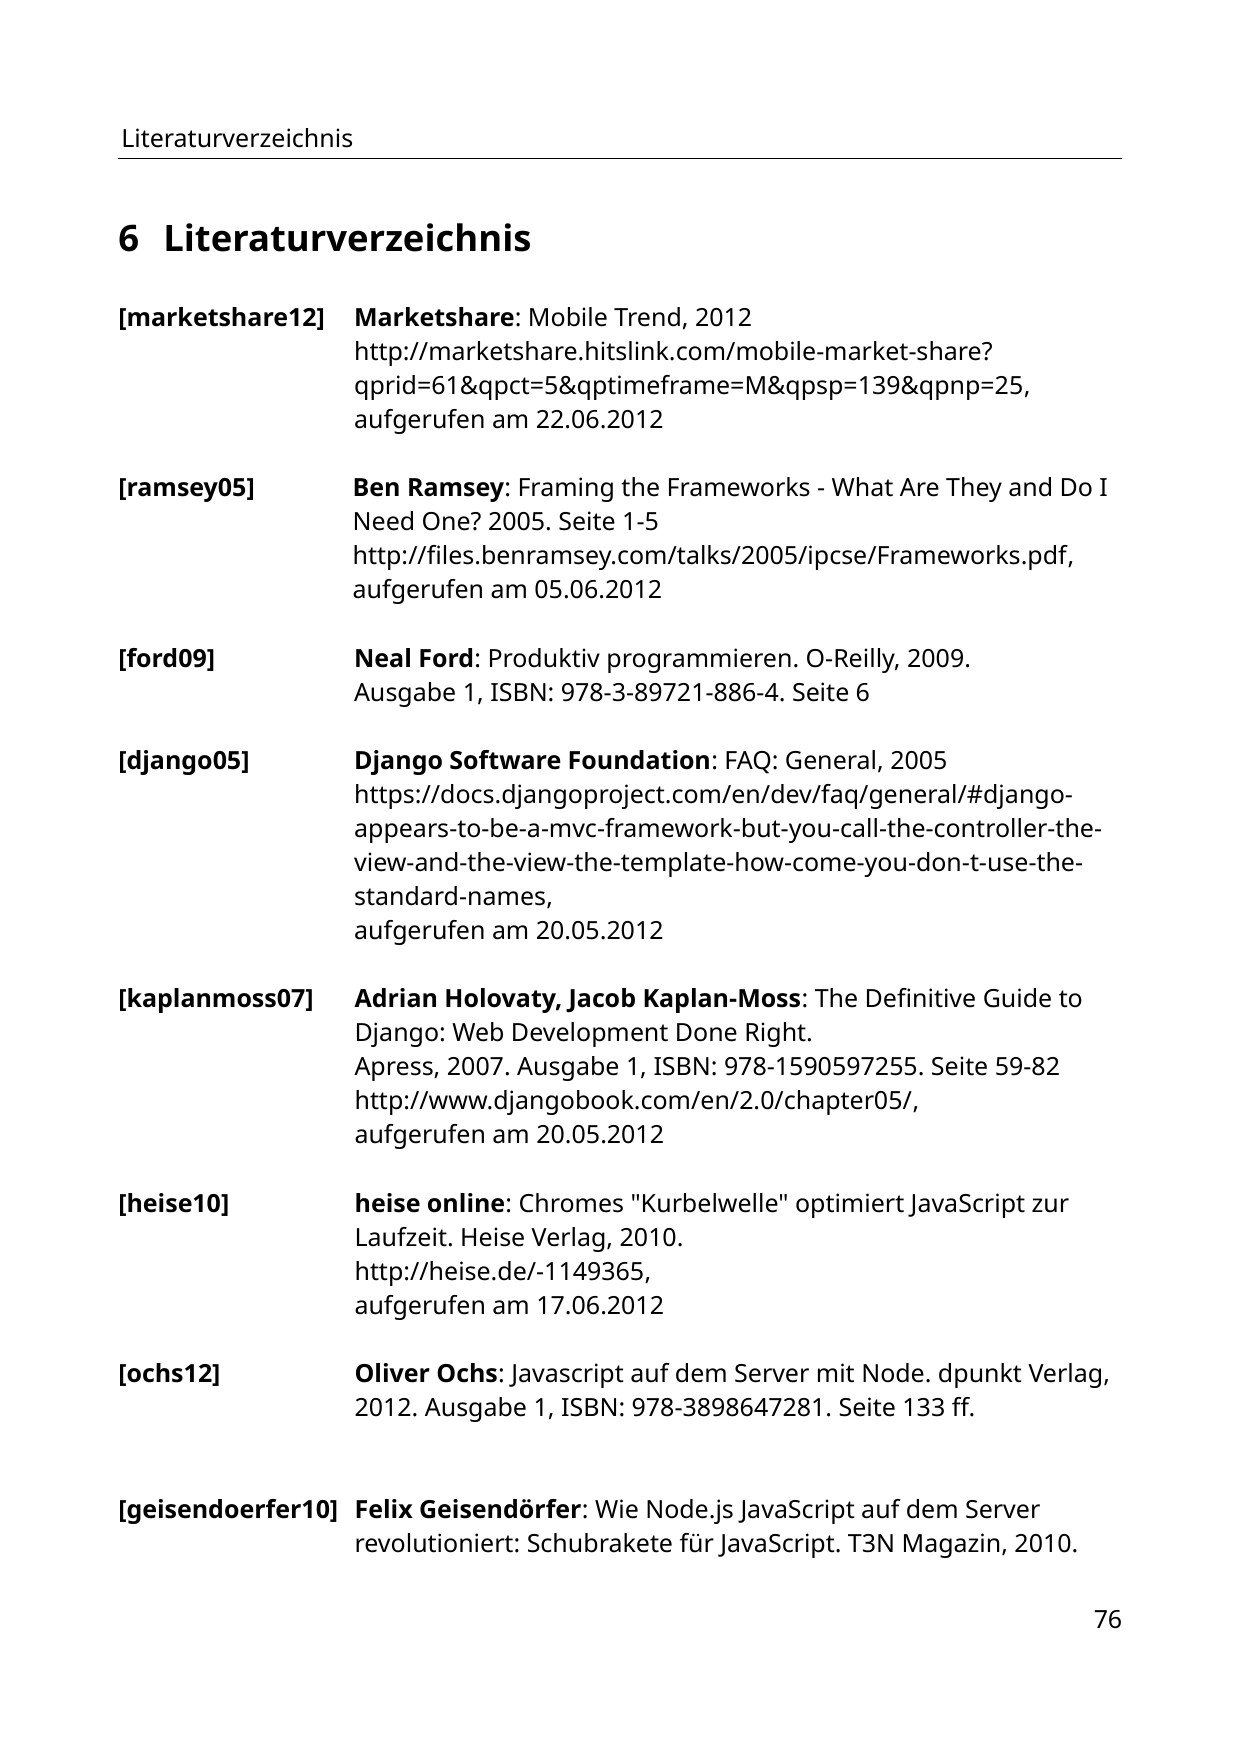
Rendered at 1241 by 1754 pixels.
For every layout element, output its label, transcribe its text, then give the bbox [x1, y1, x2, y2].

text [geisendoerfer10] Felix Geisendörfer: Wie Node.js JavaScript auf dem Server [118, 1492, 1122, 1526]
text aufgerufen am 17.06.2012 [118, 1287, 1122, 1321]
subtitle Literaturverzeichnis [118, 213, 1122, 262]
text 2012. Ausgabe 1, ISBN: 978-3898647281. Seite 133 ff. [118, 1389, 1122, 1424]
text aufgerufen am 20.05.2012 [118, 913, 1122, 947]
text Ausgabe 1, ISBN: 978-3-89721-886-4. Seite 6 [118, 674, 1122, 708]
text aufgerufen am 05.06.2012 [118, 572, 1122, 606]
text [marketshare12] Marketshare: Mobile Trend, 2012 [118, 299, 1122, 334]
text http://www.djangobook.com/en/2.0/chapter05/, [118, 1083, 1122, 1117]
text http://heise.de/-1149365, [118, 1253, 1122, 1287]
text [ramsey05] Ben Ramsey: Framing the Frameworks - What Are They and Do I Need One? 2005. Seite 1-5 [118, 470, 1122, 538]
text [heise10] heise online: Chromes "Kurbelwelle" optimiert JavaScript zur [118, 1185, 1122, 1219]
text http://marketshare.hitslink.com/mobile-market-share? qprid=61&qpct=5&qptimeframe=M&qpsp=139&qpnp=25, aufgerufen am 22.06.2012 [118, 334, 1122, 436]
text [ford09] Neal Ford: Produktiv programmieren. O-Reilly, 2009. [118, 640, 1122, 674]
text [kaplanmoss07] Adrian Holovaty, Jacob Kaplan-Moss: The Definitive Guide to Django: Web Development Done Right. [118, 981, 1122, 1049]
text [ochs12] Oliver Ochs: Javascript auf dem Server mit Node. dpunkt Verlag, [118, 1356, 1122, 1389]
text [django05] Django Software Foundation: FAQ: General, 2005 [118, 742, 1122, 776]
text https://docs.djangoproject.com/en/dev/faq/general/#django- appears-to-be-a-mvc-framework-but-you-call-the-controller-the- view-and-the-view-the-template-how-come-you-don-t-use-the- standard-names, [118, 776, 1122, 913]
text Apress, 2007. Ausgabe 1, ISBN: 978-1590597255. Seite 59-82 [118, 1049, 1122, 1083]
text Laufzeit. Heise Verlag, 2010. [118, 1219, 1122, 1253]
text revolutioniert: Schubrakete für JavaScript. T3N Magazin, 2010. [118, 1526, 1122, 1560]
text aufgerufen am 20.05.2012 [118, 1117, 1122, 1151]
text http://files.benramsey.com/talks/2005/ipcse/Frameworks.pdf, [118, 538, 1122, 572]
